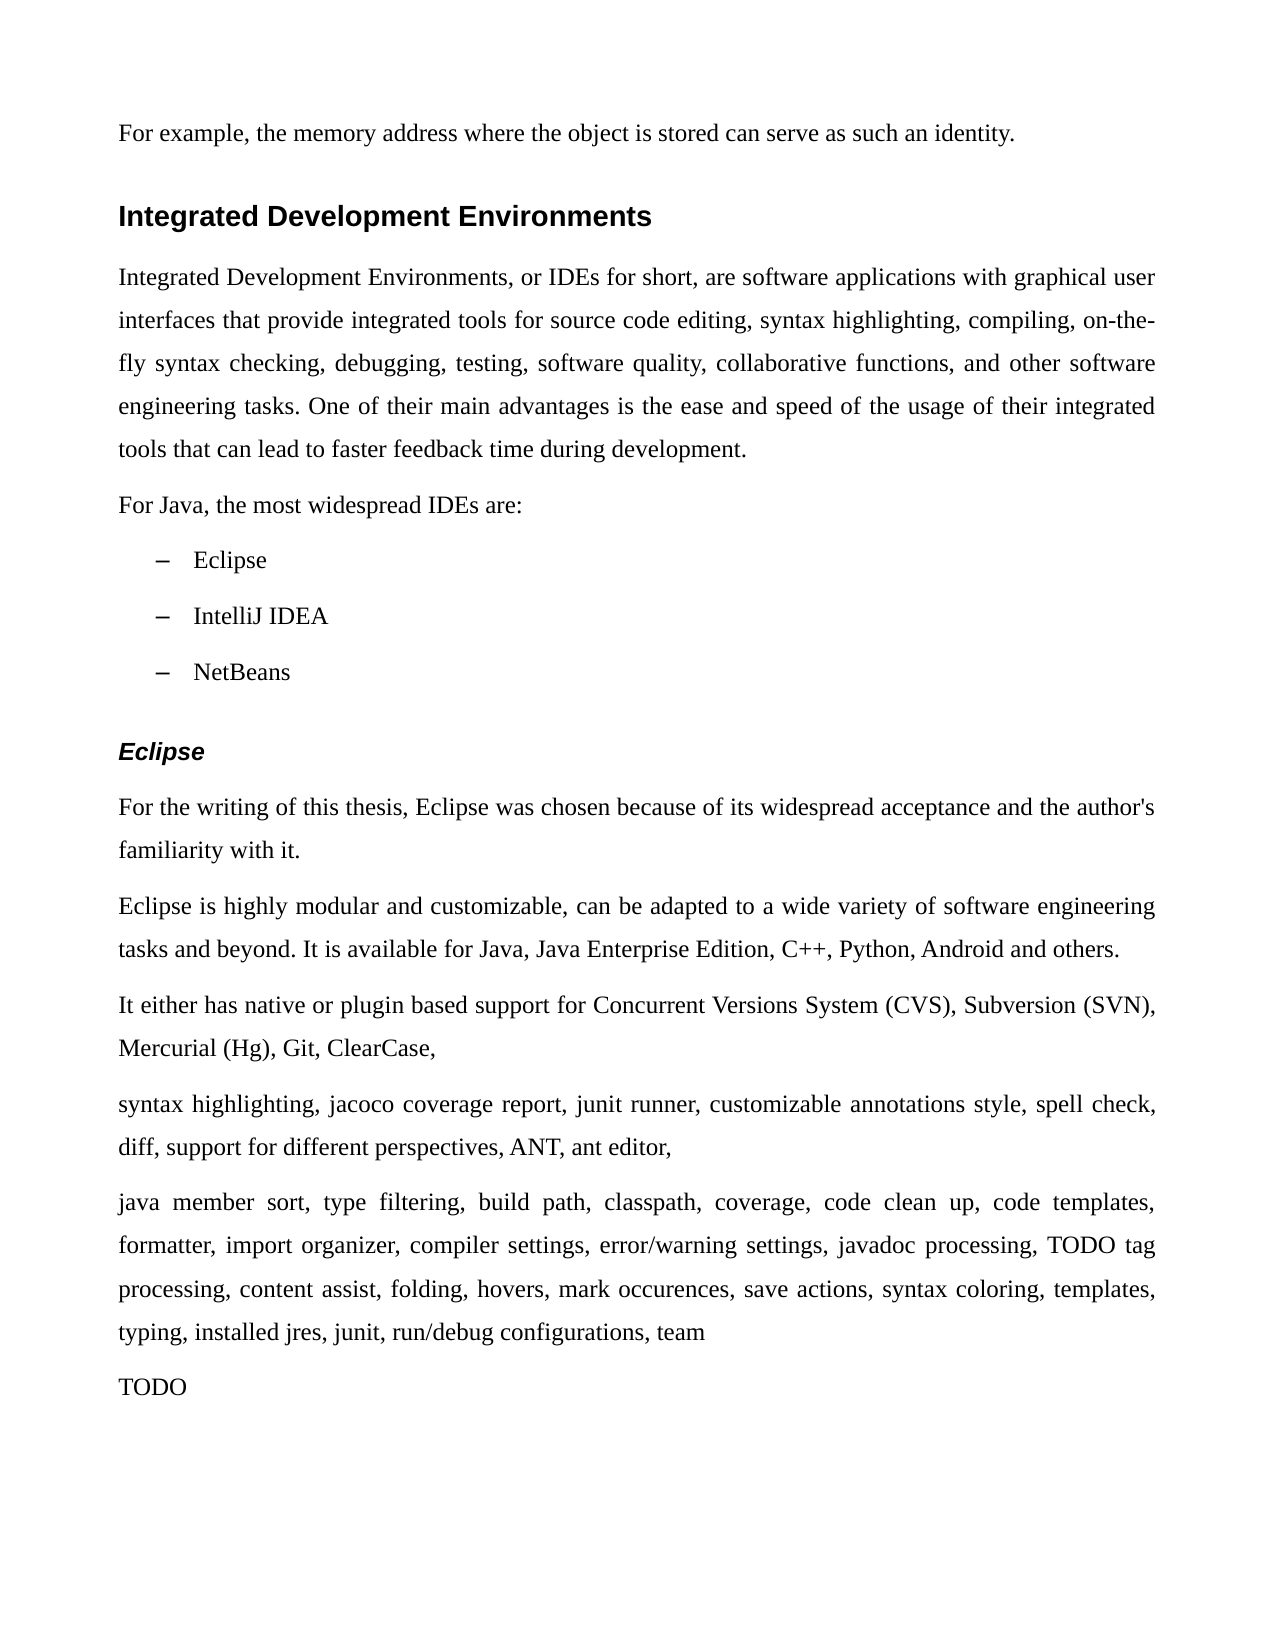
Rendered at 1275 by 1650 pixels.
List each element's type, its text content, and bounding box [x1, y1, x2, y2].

subtitle Integrated Development Environments [118, 199, 1157, 232]
text For Java, the most widespread IDEs are: [118, 490, 1157, 518]
text TODO [118, 1372, 1157, 1401]
text It either has native or plugin based support for Concurrent Versions System (CVS), Subversion (SVN), Mercurial (Hg), Git, ClearCase, [118, 990, 1157, 1062]
text For the writing of this thesis, Eclipse was chosen because of its widespread acceptance and the author's familiarity with it. [118, 792, 1157, 864]
text Eclipse is highly modular and customizable, can be adapted to a wide variety of software engineering tasks and beyond. It is available for Java, Java Enterprise Edition, C++, Python, Android and others. [118, 891, 1157, 963]
list IntelliJ IDEA [156, 601, 1157, 630]
list NetBeans [156, 657, 1157, 685]
text For example, the memory address where the object is stored can serve as such an identity. [118, 118, 1157, 147]
list Eclipse [156, 545, 1157, 574]
subtitle Eclipse [118, 737, 1157, 766]
text java member sort, type filtering, build path, classpath, coverage, code clean up, code templates, formatter, import organizer, compiler settings, error/warning settings, javadoc processing, TODO tag processing, content assist, folding, hovers, mark occurences, save actions, syntax coloring, templates, typing, installed jres, junit, run/debug configurations, team [118, 1187, 1157, 1346]
text Integrated Development Environments, or IDEs for short, are software applications with graphical user interfaces that provide integrated tools for source code editing, syntax highlighting, compiling, on-the-fly syntax checking, debugging, testing, software quality, collaborative functions, and other software engineering tasks. One of their main advantages is the ease and speed of the usage of their integrated tools that can lead to faster feedback time during development. [118, 262, 1157, 463]
text syntax highlighting, jacoco coverage report, junit runner, customizable annotations style, spell check, diff, support for different perspectives, ANT, ant editor, [118, 1089, 1157, 1161]
